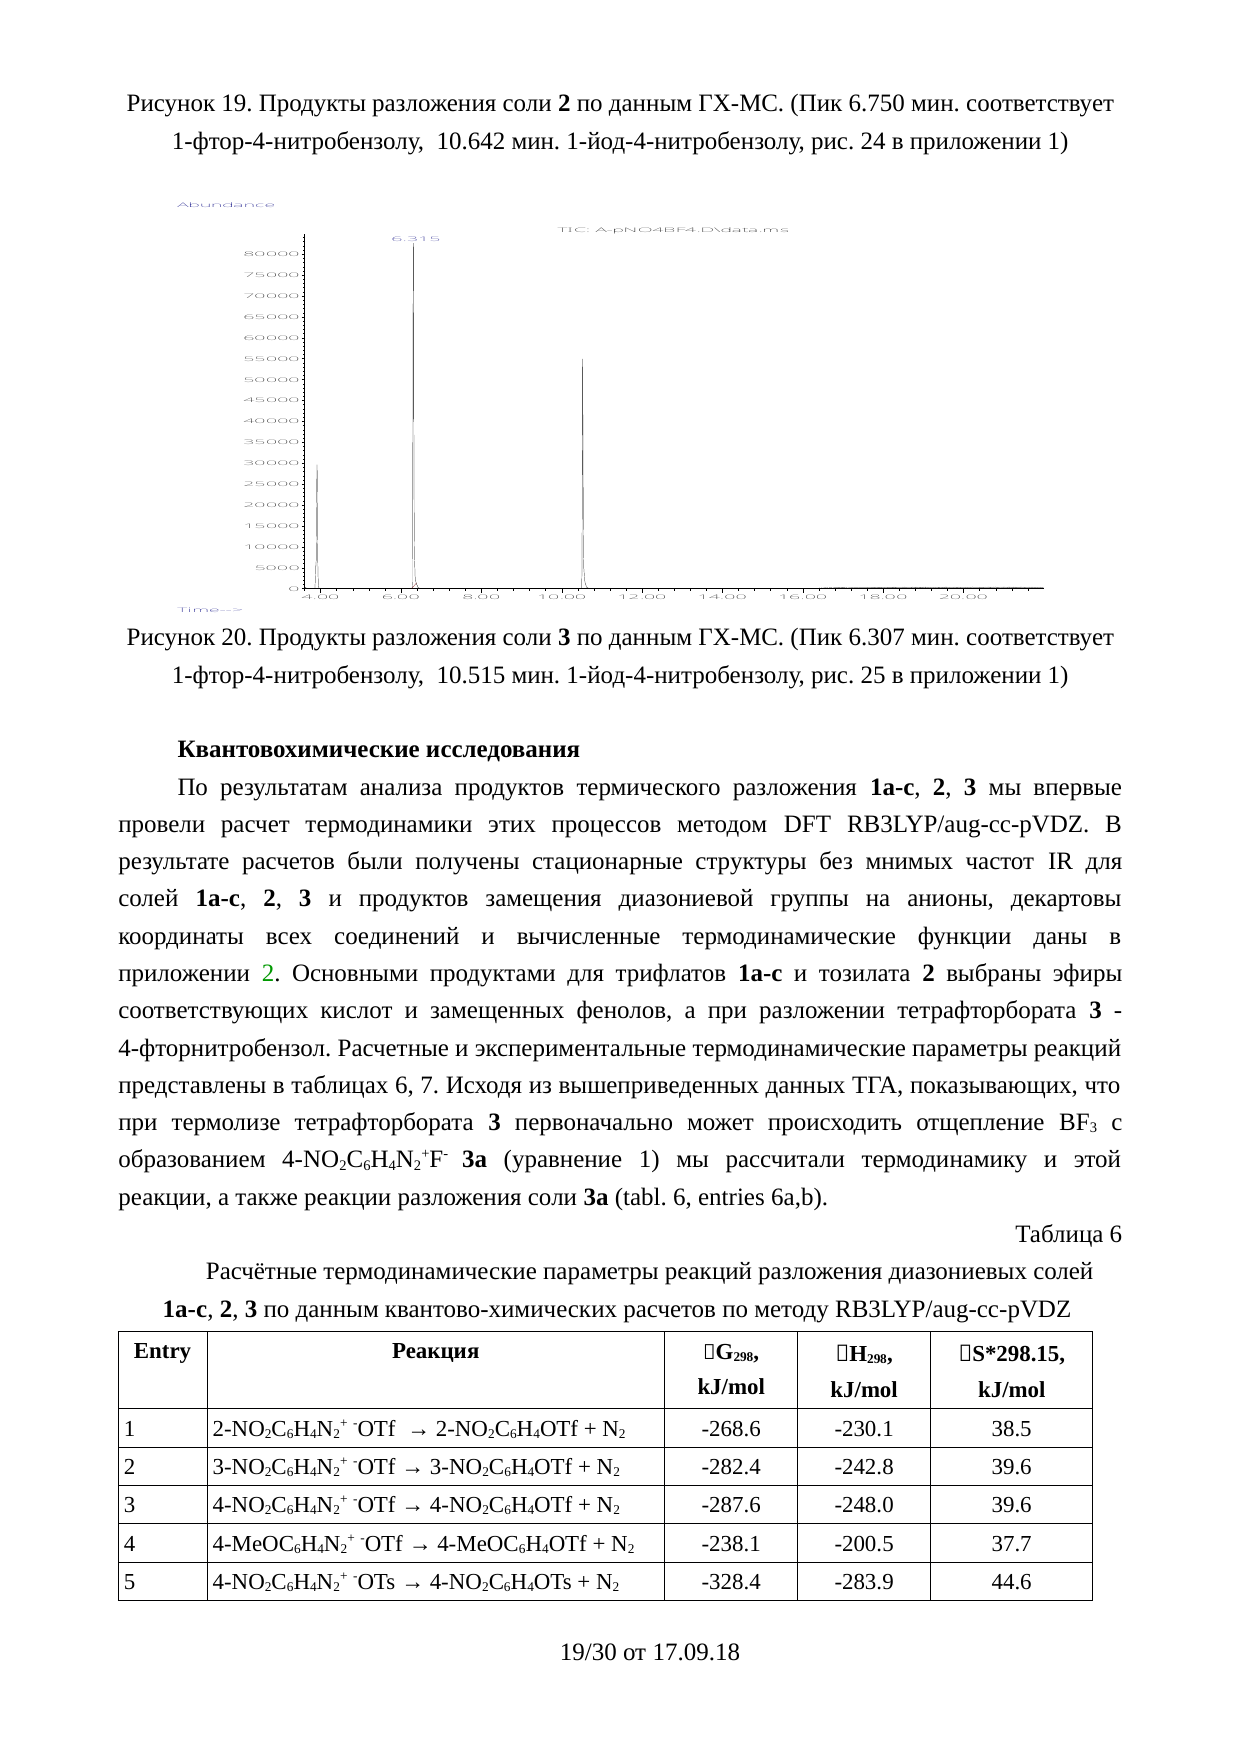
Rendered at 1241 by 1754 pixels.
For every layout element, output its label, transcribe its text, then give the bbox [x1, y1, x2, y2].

table_cell -287.6 [665, 1486, 797, 1523]
text Рисунок 19. Продукты разложения соли 2 по данным ГХ-МС. (Пик 6.750 мин. соответствует 1-фтор-4-нитробензолу, 10.642 мин. 1-йод-4-нитробензолу, рис. 24 в приложении 1) [118, 88, 1122, 154]
table_header Entry [119, 1332, 207, 1408]
table_header Реакция [208, 1332, 664, 1408]
table_cell 1 [119, 1409, 207, 1447]
table_cell -282.4 [665, 1448, 797, 1485]
table_cell 39.6 [931, 1448, 1092, 1485]
table_cell -268.6 [665, 1409, 797, 1447]
table_cell 5 [119, 1563, 207, 1600]
text Рисунок 20. Продукты разложения соли 3 по данным ГХ-МС. (Пик 6.307 мин. соответствует 1-фтор-4-нитробензолу, 10.515 мин. 1-йод-4-нитробензолу, рис. 25 в приложении 1) [118, 622, 1122, 688]
table_cell -248.0 [798, 1486, 930, 1523]
table_header H298, kJ/mol [798, 1332, 930, 1408]
table_cell -230.1 [798, 1409, 930, 1447]
table_header G298, kJ/mol [665, 1332, 797, 1408]
table_cell -200.5 [798, 1524, 930, 1562]
table_cell -242.8 [798, 1448, 930, 1485]
table_cell 4-NO2C6H4N2+ -OTf → 4-NO2C6H4OTf + N2 [208, 1486, 664, 1523]
table_cell 2 [119, 1448, 207, 1485]
table_cell 37.7 [931, 1524, 1092, 1562]
text Расчётные термодинамические параметры реакций разложения диазониевых солей 1a‑c, 2, 3 по данным квантово-химических расчетов по методу RB3LYP/aug-cc-pVDZ [118, 1256, 1122, 1322]
table_cell 3-NO2C6H4N2+ -OTf → 3-NO2C6H4OTf + N2 [208, 1448, 664, 1485]
table_cell -328.4 [665, 1563, 797, 1600]
table_cell 3 [119, 1486, 207, 1523]
table_header S*298.15, kJ/mol [931, 1332, 1092, 1408]
table_cell 4-NO2C6H4N2+ -OTs → 4-NO2C6H4OTs + N2 [208, 1563, 664, 1600]
table_cell -283.9 [798, 1563, 930, 1600]
table_cell 39.6 [931, 1486, 1092, 1523]
table_cell 44.6 [931, 1563, 1092, 1600]
table_cell 38.5 [931, 1409, 1092, 1447]
table_cell 4 [119, 1524, 207, 1562]
text Квантовохимические исследования [118, 734, 1122, 763]
text Таблица 6 [118, 1219, 1122, 1248]
table_cell 2-NO2C6H4N2+ -OTf → 2-NO2C6H4OTf + N2 [208, 1409, 664, 1447]
text По результатам анализа продуктов термического разложения 1a-c, 2, 3 мы впервые провели расчет термодинамики этих процессов методом DFT RB3LYP/aug-cc-pVDZ. В результате расчетов были получены стационарные структуры без мнимых частот IR для солей 1a-c, 2, 3 и продуктов замещения диазониевой группы на анионы, декартовы координаты всех соединений и вычисленные термодинамические функции даны в приложении 2. Основными продуктами для трифлатов 1a-c и тозилата 2 выбраны эфиры соответствующих кислот и замещенных фенолов, а при разложении тетрафторбората 3 - 4‑фторнитробензол. Расчетные и экспериментальные термодинамические параметры реакций представлены в таблицах 6, 7. Исходя из вышеприведенных данных ТГА, показывающих, что при термолизе тетрафторбората 3 первоначально может происходить отщепление BF3 c образованием 4-NO2C6H4N2+F- 3a (уравнение 1) мы рассчитали термодинамику и этой реакции, а также реакции разложения соли 3a (tabl. 6, entries 6a,b). [118, 772, 1122, 1211]
table_cell 4-MeOC6H4N2+ -OTf → 4-MeOC6H4OTf + N2 [208, 1524, 664, 1562]
table_cell -238.1 [665, 1524, 797, 1562]
